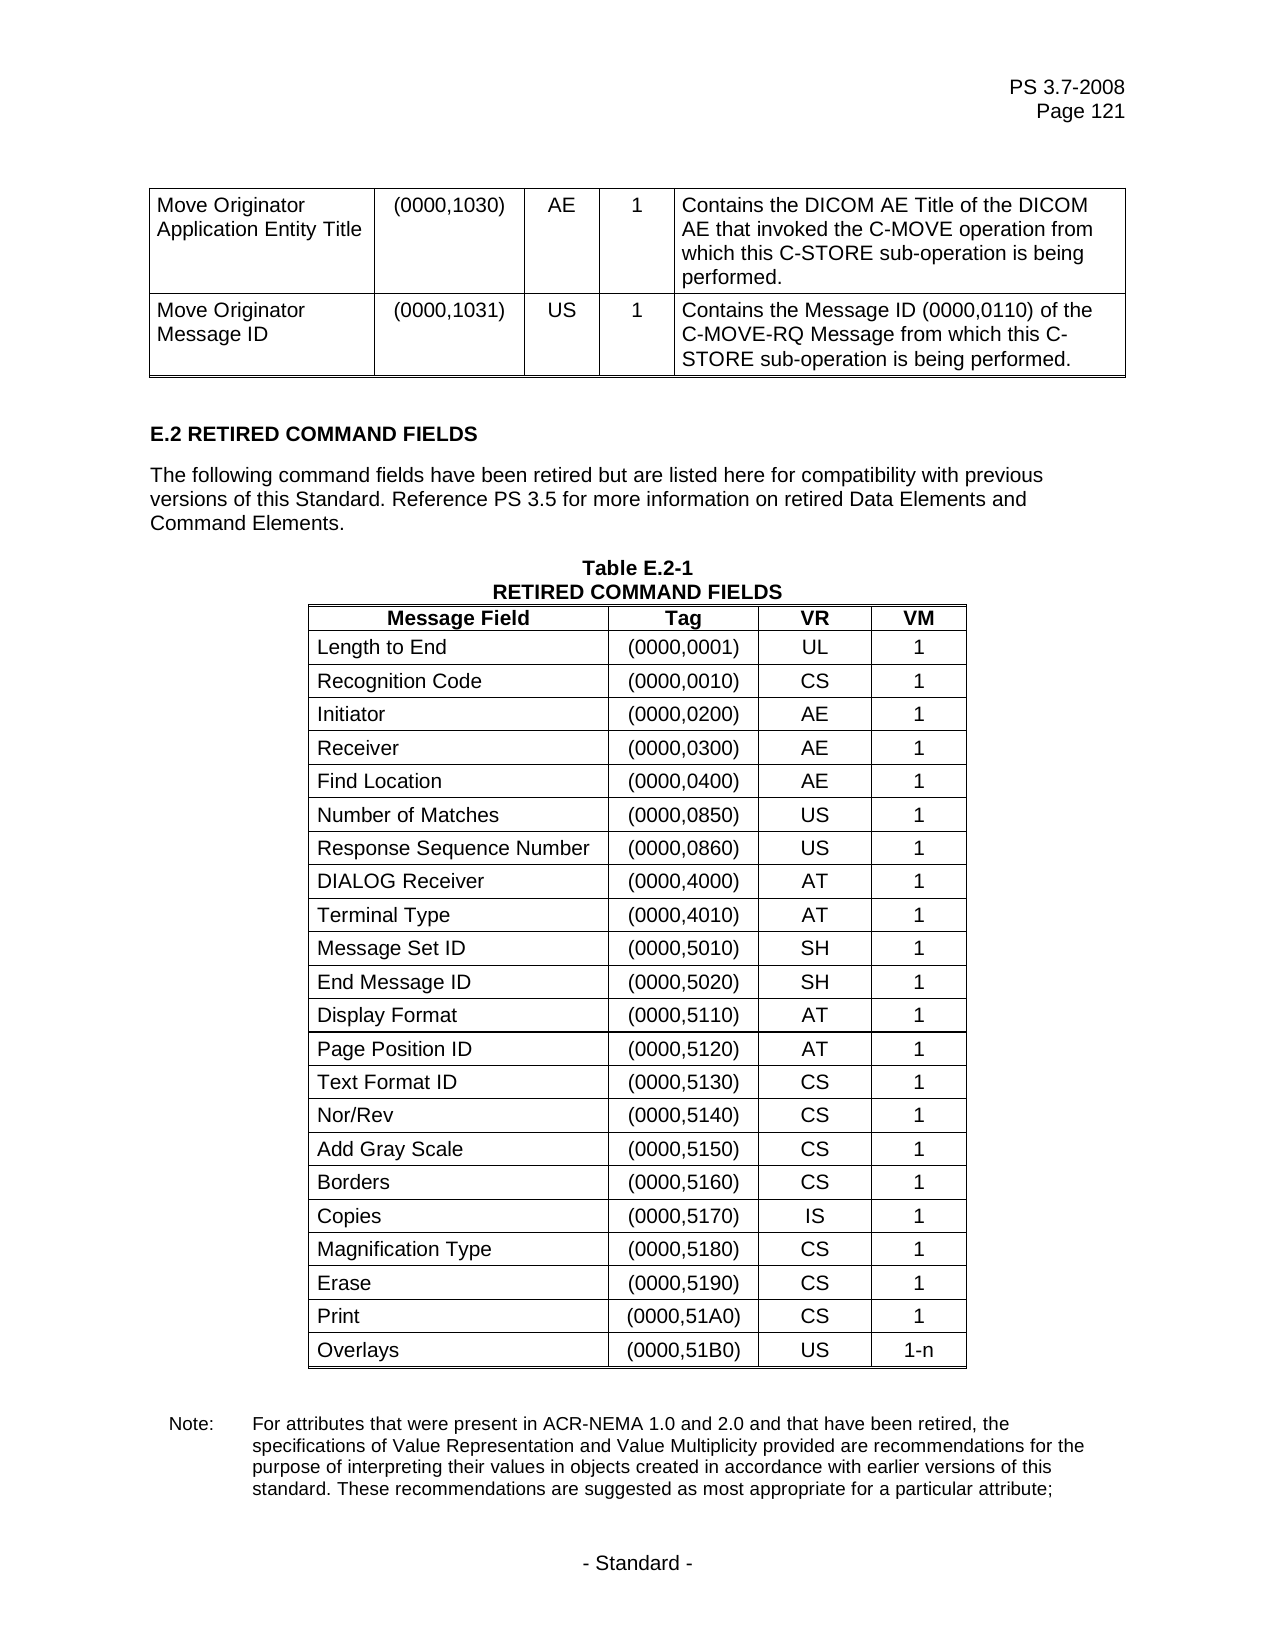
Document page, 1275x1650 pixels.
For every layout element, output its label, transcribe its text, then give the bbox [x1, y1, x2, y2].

table_cell Recognition Code [309, 665, 608, 697]
table_cell AT [759, 899, 871, 931]
table_cell 1 [872, 665, 966, 697]
table_cell End Message ID [309, 966, 608, 998]
table_cell 1 [872, 966, 966, 998]
table_cell (0000,1031) [375, 294, 524, 375]
table_cell Receiver [309, 731, 608, 764]
table_cell (0000,0001) [609, 631, 758, 663]
table_cell (0000,1030) [375, 189, 524, 293]
table_cell 1 [872, 1200, 966, 1232]
table_cell (0000,5020) [609, 966, 758, 998]
table_cell DIALOG Receiver [309, 865, 608, 898]
table_cell 1 [872, 899, 966, 931]
table_cell UL [759, 631, 871, 663]
text The following command fields have been retired but are listed here for compatibility with previous versions of this Standard. Reference PS 3.5 for more information on retired Data Elements and Command Elements. [150, 463, 1125, 535]
table_cell Find Location [309, 765, 608, 797]
table_cell SH [759, 932, 871, 964]
table_cell SH [759, 966, 871, 998]
table_cell Initiator [309, 698, 608, 730]
table_cell AE [759, 698, 871, 730]
table_cell US [759, 798, 871, 831]
table_cell (0000,0860) [609, 832, 758, 864]
table_cell Terminal Type [309, 899, 608, 931]
table_cell 1 [872, 631, 966, 663]
table_cell Overlays [309, 1333, 608, 1366]
table_header Tag [609, 607, 758, 630]
table_cell CS [759, 665, 871, 697]
table_cell US [759, 832, 871, 864]
table_cell (0000,5180) [609, 1233, 758, 1265]
table_header VR [759, 607, 871, 630]
table_cell Display Format [309, 999, 608, 1031]
table_cell (0000,51A0) [609, 1300, 758, 1332]
table_cell Move Originator Application Entity Title [150, 189, 374, 293]
table_cell Number of Matches [309, 798, 608, 831]
table_cell Length to End [309, 631, 608, 663]
table_cell 1 [872, 1066, 966, 1098]
subtitle E.2 Retired command fields [150, 422, 1125, 446]
table_cell Move Originator Message ID [150, 294, 374, 375]
table_cell Copies [309, 1200, 608, 1232]
table_cell Text Format ID [309, 1066, 608, 1098]
table_header VM [872, 607, 966, 630]
table_cell CS [759, 1066, 871, 1098]
table_cell (0000,5130) [609, 1066, 758, 1098]
table_cell Message Set ID [309, 932, 608, 964]
table_cell 1 [872, 731, 966, 764]
table_cell (0000,0300) [609, 731, 758, 764]
table_cell 1 [872, 832, 966, 864]
table_cell 1 [600, 189, 674, 293]
table_cell 1 [872, 1266, 966, 1299]
table_cell Print [309, 1300, 608, 1332]
table_cell 1-n [872, 1333, 966, 1366]
table_cell (0000,0850) [609, 798, 758, 831]
table_cell (0000,5160) [609, 1166, 758, 1198]
table_cell CS [759, 1233, 871, 1265]
text Note: For attributes that were present in ACR-NEMA 1.0 and 2.0 and that have been retired, the specifications of Value Representation and Value Multiplicity provided are recommendations for the purpose of interpreting their values in objects created in accordance with earlier versions of this standard. These recommendations are suggested as most appropriate for a particular attribute; [169, 1413, 1125, 1499]
table_cell 1 [872, 1133, 966, 1165]
table_cell CS [759, 1166, 871, 1198]
table_cell 1 [872, 1166, 966, 1198]
table_cell Contains the Message ID (0000,0110) of the C-MOVE-RQ Message from which this C-STORE sub-operation is being performed. [675, 294, 1125, 375]
table_cell (0000,4010) [609, 899, 758, 931]
table_cell 1 [872, 932, 966, 964]
table_cell CS [759, 1099, 871, 1132]
table_cell AT [759, 1033, 871, 1065]
table_cell IS [759, 1200, 871, 1232]
table_cell Response Sequence Number [309, 832, 608, 864]
table_cell (0000,0400) [609, 765, 758, 797]
table_cell Magnification Type [309, 1233, 608, 1265]
table_cell Page Position ID [309, 1033, 608, 1065]
table_cell 1 [872, 1033, 966, 1065]
table_cell (0000,4000) [609, 865, 758, 898]
table_cell Borders [309, 1166, 608, 1198]
table_cell AE [525, 189, 599, 293]
table_cell Erase [309, 1266, 608, 1299]
table_header Message Field [309, 607, 608, 630]
table_cell (0000,5190) [609, 1266, 758, 1299]
table_cell CS [759, 1266, 871, 1299]
table_cell 1 [872, 1300, 966, 1332]
table_cell 1 [872, 698, 966, 730]
table_cell 1 [872, 765, 966, 797]
table_cell (0000,0200) [609, 698, 758, 730]
table_cell AT [759, 999, 871, 1031]
table_cell Contains the DICOM AE Title of the DICOM AE that invoked the C-MOVE operation from which this C-STORE sub-operation is being performed. [675, 189, 1125, 293]
table_cell (0000,5010) [609, 932, 758, 964]
table_cell Add Gray Scale [309, 1133, 608, 1165]
table_cell AE [759, 765, 871, 797]
table_cell (0000,51B0) [609, 1333, 758, 1366]
table_cell (0000,5140) [609, 1099, 758, 1132]
table_cell (0000,0010) [609, 665, 758, 697]
table_cell CS [759, 1300, 871, 1332]
table_cell (0000,5150) [609, 1133, 758, 1165]
table_cell (0000,5110) [609, 999, 758, 1031]
table_cell 1 [872, 1099, 966, 1132]
table_cell Nor/Rev [309, 1099, 608, 1132]
table_cell US [525, 294, 599, 375]
table_cell 1 [872, 999, 966, 1031]
table_cell 1 [600, 294, 674, 375]
table_cell 1 [872, 798, 966, 831]
title Table E.2-1 RETIRED COMMAND FIELDS [150, 556, 1125, 604]
table_cell CS [759, 1133, 871, 1165]
table_cell AT [759, 865, 871, 898]
table_cell US [759, 1333, 871, 1366]
table_cell AE [759, 731, 871, 764]
table_cell (0000,5170) [609, 1200, 758, 1232]
table_cell (0000,5120) [609, 1033, 758, 1065]
table_cell 1 [872, 1233, 966, 1265]
table_cell 1 [872, 865, 966, 898]
